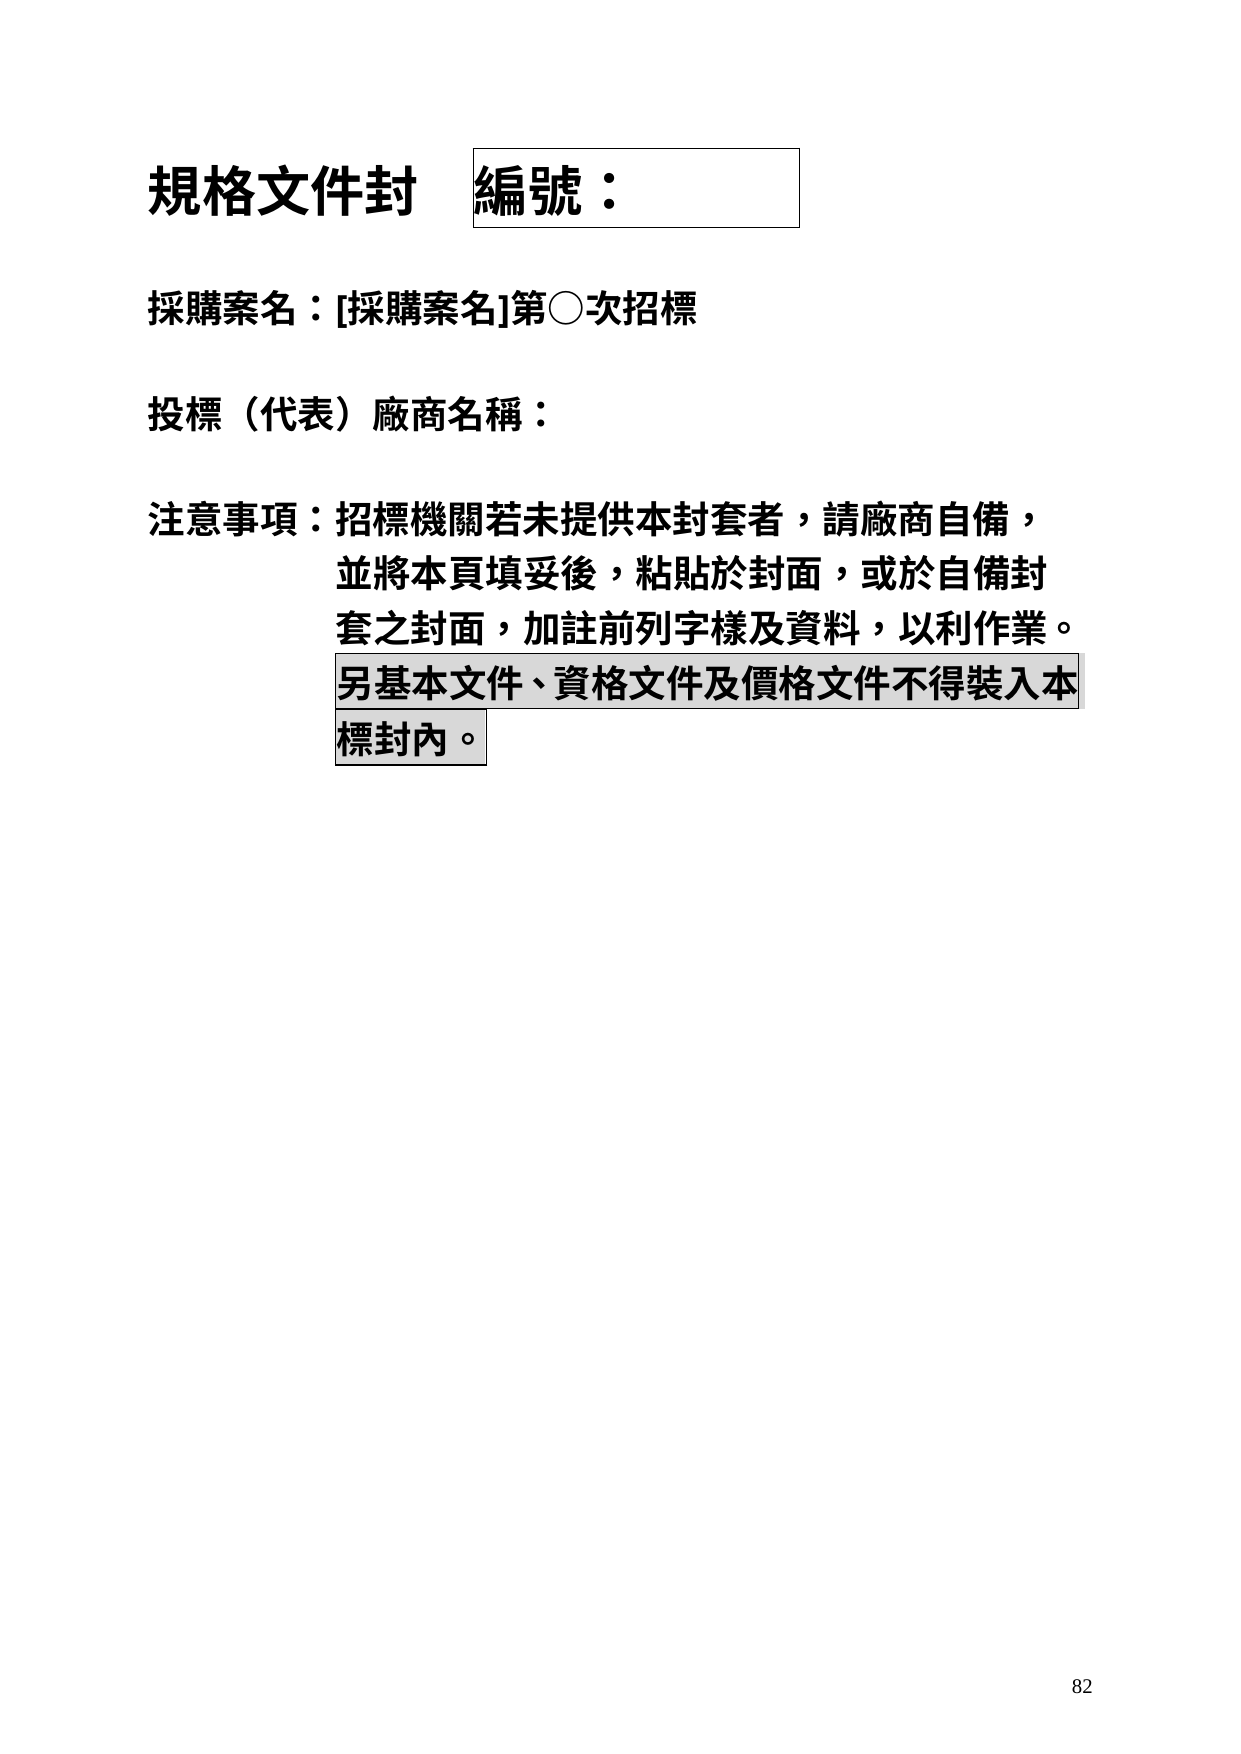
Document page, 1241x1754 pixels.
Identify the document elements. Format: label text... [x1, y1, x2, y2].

text 注意事項：招標機關若未提供本封套者，請廠商自備，並將本頁填妥後，粘貼於封面，或於自備封套之封面，加註前列字樣及資料，以利作業。 另基本文件、資格文件及價格文件不得裝入本標封內。 [148, 490, 1079, 766]
text [800, 148, 1092, 228]
text 規格文件封 [148, 148, 473, 228]
text 投標（代表）廠商名稱： [148, 385, 1079, 439]
text 採購案名：[採購案名]第○次招標 [148, 279, 1079, 334]
text 編號： [474, 149, 799, 227]
